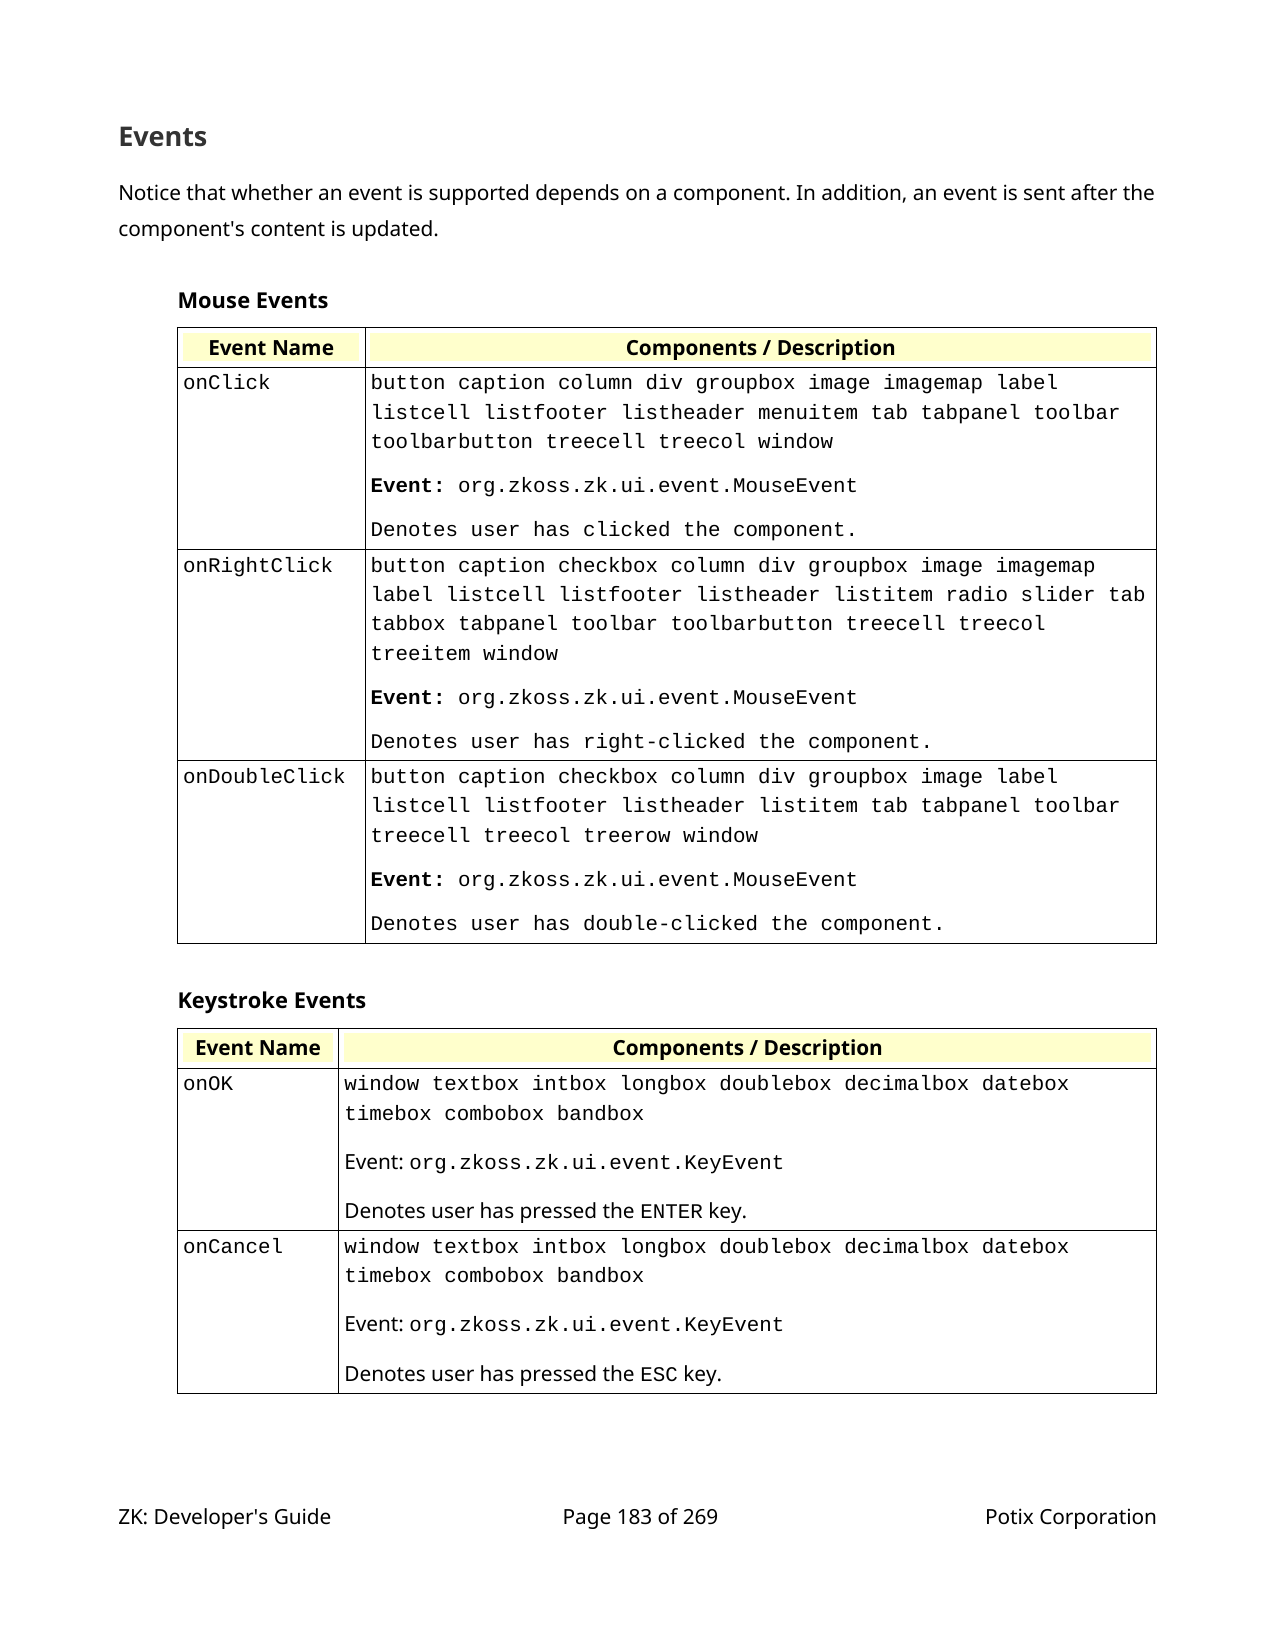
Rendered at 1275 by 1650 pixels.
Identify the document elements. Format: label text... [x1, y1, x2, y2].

table_cell onRightClick [178, 550, 365, 760]
table_cell button caption checkbox column div groupbox image label listcell listfooter listheader listitem tab tabpanel toolbar treecell treecol treerow window Event: org.zkoss.zk.ui.event.MouseEvent Denotes user has double-clicked the component. [366, 761, 1156, 943]
table_cell window textbox intbox longbox doublebox decimalbox datebox timebox combobox bandbox Event: org.zkoss.zk.ui.event.KeyEvent Denotes user has pressed the ESC key. [339, 1231, 1156, 1393]
table_cell button caption checkbox column div groupbox image imagemap label listcell listfooter listheader listitem radio slider tab tabbox tabpanel toolbar toolbarbutton treecell treecol treeitem window Event: org.zkoss.zk.ui.event.MouseEvent Denotes user has right-clicked the component. [366, 550, 1156, 760]
table_header Components / Description [339, 1029, 1156, 1067]
subtitle Mouse Events [177, 284, 1157, 314]
table_cell onDoubleClick [178, 761, 365, 943]
subtitle Events [118, 118, 1157, 155]
subtitle Keystroke Events [177, 985, 1157, 1015]
table_cell window textbox intbox longbox doublebox decimalbox datebox timebox combobox bandbox Event: org.zkoss.zk.ui.event.KeyEvent Denotes user has pressed the ENTER key. [339, 1069, 1156, 1230]
table_header Event Name [178, 1029, 338, 1067]
table_cell onOK [178, 1069, 338, 1230]
table_cell button caption column div groupbox image imagemap label listcell listfooter listheader menuitem tab tabpanel toolbar toolbarbutton treecell treecol window Event: org.zkoss.zk.ui.event.MouseEvent Denotes user has clicked the component. [366, 368, 1156, 549]
table_header Components / Description [366, 328, 1156, 367]
text Notice that whether an event is supported depends on a component. In addition, an event is sent after the component's content is updated. [118, 178, 1157, 242]
table_cell onCancel [178, 1231, 338, 1393]
table_cell onClick [178, 368, 365, 549]
table_header Event Name [178, 328, 365, 367]
